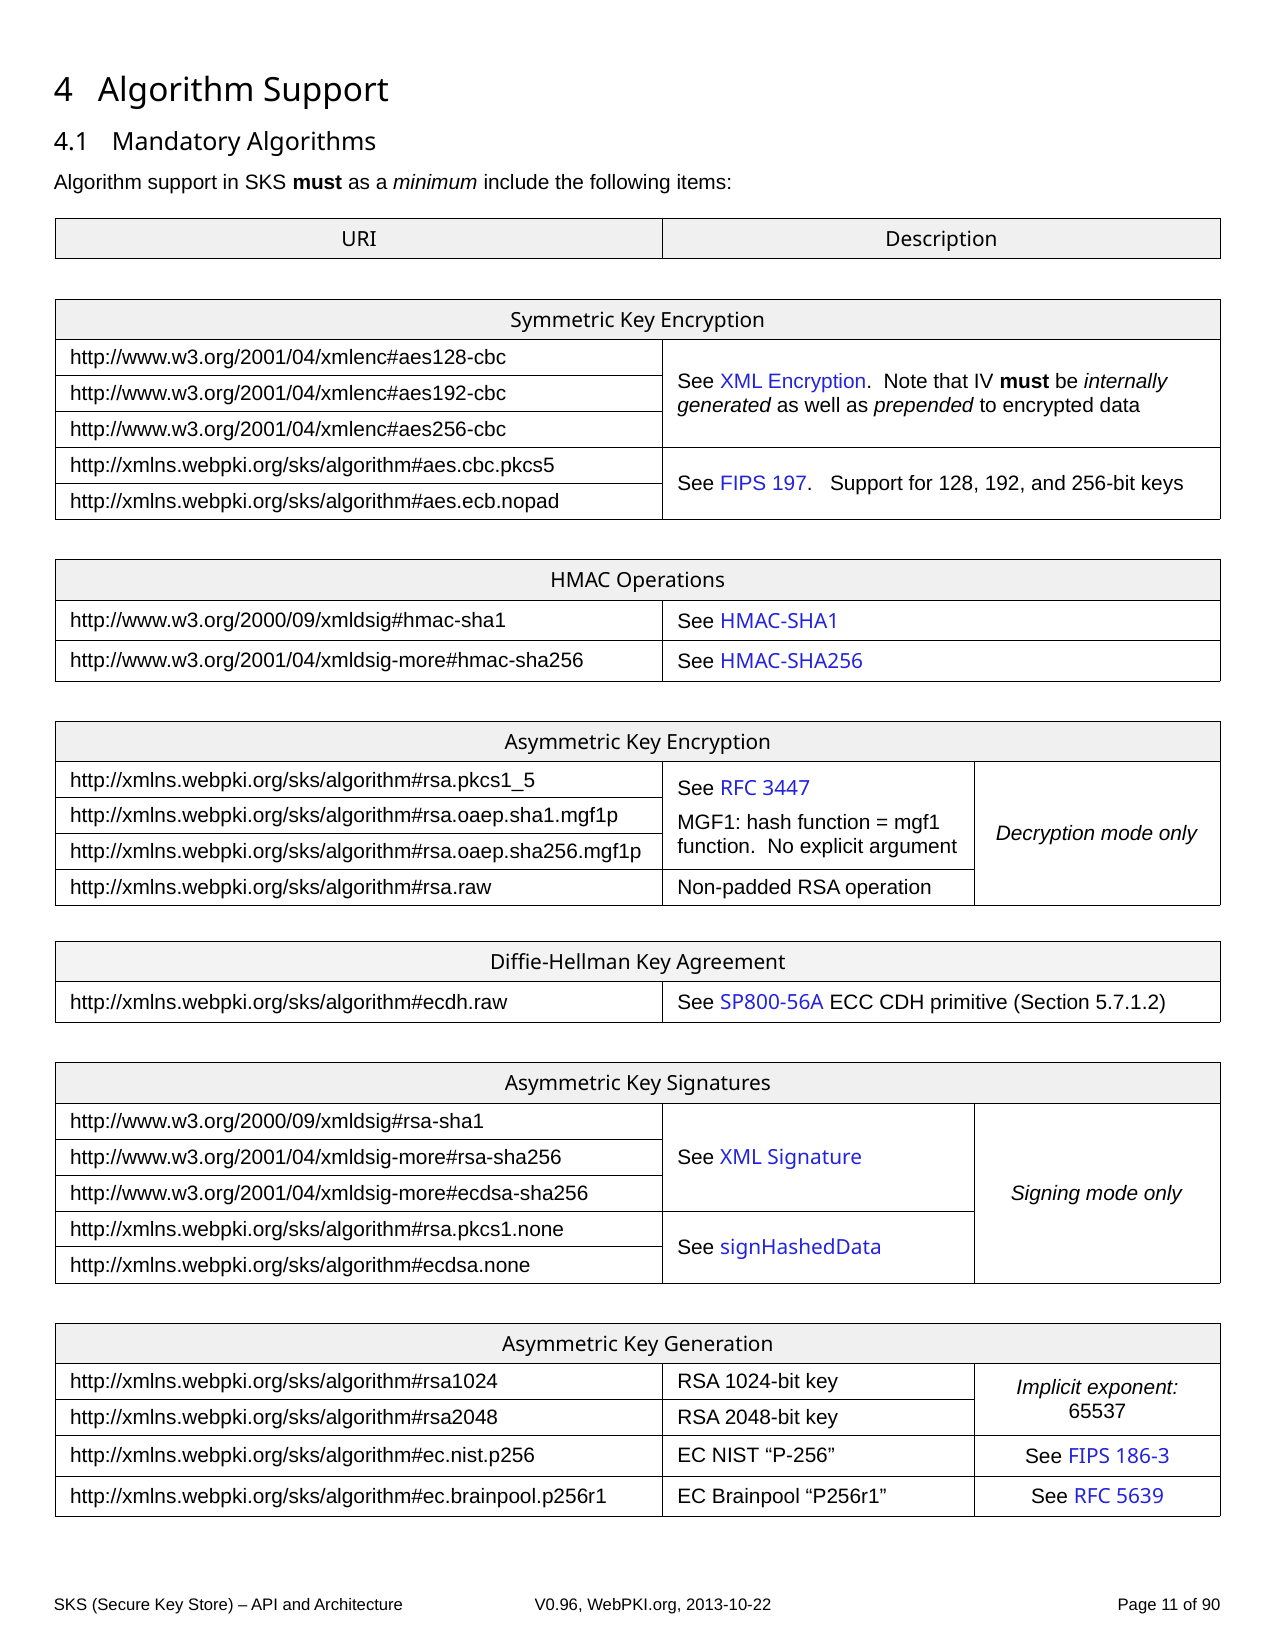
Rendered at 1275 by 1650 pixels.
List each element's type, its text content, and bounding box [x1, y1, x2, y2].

table_cell http://www.w3.org/2001/04/xmldsig-more#hmac-sha256 [56, 641, 662, 681]
table_cell http://xmlns.webpki.org/sks/algorithm#aes.cbc.pkcs5 [56, 448, 662, 483]
table_cell Asymmetric Key Generation [56, 1324, 1220, 1363]
table_cell http://www.w3.org/2000/09/xmldsig#hmac-sha1 [56, 601, 662, 640]
table_cell http://www.w3.org/2001/04/xmlenc#aes256-cbc [56, 412, 662, 447]
table_cell http://xmlns.webpki.org/sks/algorithm#rsa.oaep.sha1.mgf1p [56, 798, 662, 833]
table_cell RSA 1024-bit key [663, 1364, 974, 1399]
table_cell http://xmlns.webpki.org/sks/algorithm#ec.brainpool.p256r1 [56, 1477, 662, 1516]
table_cell [55, 906, 1220, 941]
table_cell [55, 1284, 1220, 1323]
table_cell See SP800-56A ECC CDH primitive (Section 5.7.1.2) [663, 982, 1220, 1022]
table_cell See XML Encryption. Note that IV must be internally generated as well as prepended to encrypted data [663, 340, 1220, 447]
table_cell [55, 682, 1220, 721]
table_cell Signing mode only [975, 1104, 1220, 1282]
table_cell http://xmlns.webpki.org/sks/algorithm#rsa.pkcs1.none [56, 1212, 662, 1246]
table_cell Asymmetric Key Encryption [56, 722, 1220, 761]
table_cell http://www.w3.org/2001/04/xmlenc#aes192-cbc [56, 376, 662, 411]
table_cell See HMAC-SHA1 [663, 601, 1220, 640]
table_cell Asymmetric Key Signatures [56, 1063, 1220, 1103]
table_cell Decryption mode only [975, 762, 1220, 905]
table_cell http://www.w3.org/2000/09/xmldsig#rsa-sha1 [56, 1104, 662, 1139]
table_cell Non-padded RSA operation [663, 870, 974, 905]
table_cell http://xmlns.webpki.org/sks/algorithm#aes.ecb.nopad [56, 484, 662, 519]
table_cell EC Brainpool “P256r1” [663, 1477, 974, 1516]
table_cell http://xmlns.webpki.org/sks/algorithm#rsa.oaep.sha256.mgf1p [56, 834, 662, 869]
table_cell [55, 259, 1220, 299]
table_cell http://xmlns.webpki.org/sks/algorithm#ecdh.raw [56, 982, 662, 1022]
table_cell http://www.w3.org/2001/04/xmldsig-more#ecdsa-sha256 [56, 1176, 662, 1211]
table_cell http://xmlns.webpki.org/sks/algorithm#ec.nist.p256 [56, 1436, 662, 1476]
table_header Description [663, 219, 1220, 258]
table_cell http://xmlns.webpki.org/sks/algorithm#rsa.raw [56, 870, 662, 905]
table_cell See signHashedData [663, 1212, 974, 1282]
subtitle Algorithm Support [54, 66, 1221, 111]
table_cell Symmetric Key Encryption [56, 300, 1220, 339]
table_cell http://xmlns.webpki.org/sks/algorithm#rsa2048 [56, 1400, 662, 1435]
table_cell See XML Signature [663, 1104, 974, 1211]
table_cell See RFC 5639 [975, 1477, 1220, 1516]
table_cell Implicit exponent: 65537 [975, 1364, 1220, 1435]
text Algorithm support in SKS must as a minimum include the following items: [54, 170, 1221, 218]
table_cell [55, 1023, 1220, 1062]
table_cell See FIPS 197. Support for 128, 192, and 256-bit keys [663, 448, 1220, 519]
table_cell EC NIST “P-256” [663, 1436, 974, 1476]
subtitle Mandatory Algorithms [54, 123, 1221, 158]
table_cell [55, 520, 1220, 559]
table_cell http://xmlns.webpki.org/sks/algorithm#rsa.pkcs1_5 [56, 762, 662, 797]
table_cell RSA 2048-bit key [663, 1400, 974, 1435]
table_cell http://xmlns.webpki.org/sks/algorithm#rsa1024 [56, 1364, 662, 1399]
table_cell http://xmlns.webpki.org/sks/algorithm#ecdsa.none [56, 1247, 662, 1282]
table_header URI [56, 219, 662, 258]
table_cell http://www.w3.org/2001/04/xmlenc#aes128-cbc [56, 340, 662, 375]
table_cell http://www.w3.org/2001/04/xmldsig-more#rsa-sha256 [56, 1140, 662, 1174]
table_cell HMAC Operations [56, 560, 1220, 600]
table_cell See FIPS 186-3 [975, 1436, 1220, 1476]
table_cell See HMAC-SHA256 [663, 641, 1220, 681]
table_cell See RFC 3447 MGF1: hash function = mgf1 function. No explicit argument [663, 762, 974, 869]
table_cell Diffie-Hellman Key Agreement [56, 942, 1220, 981]
